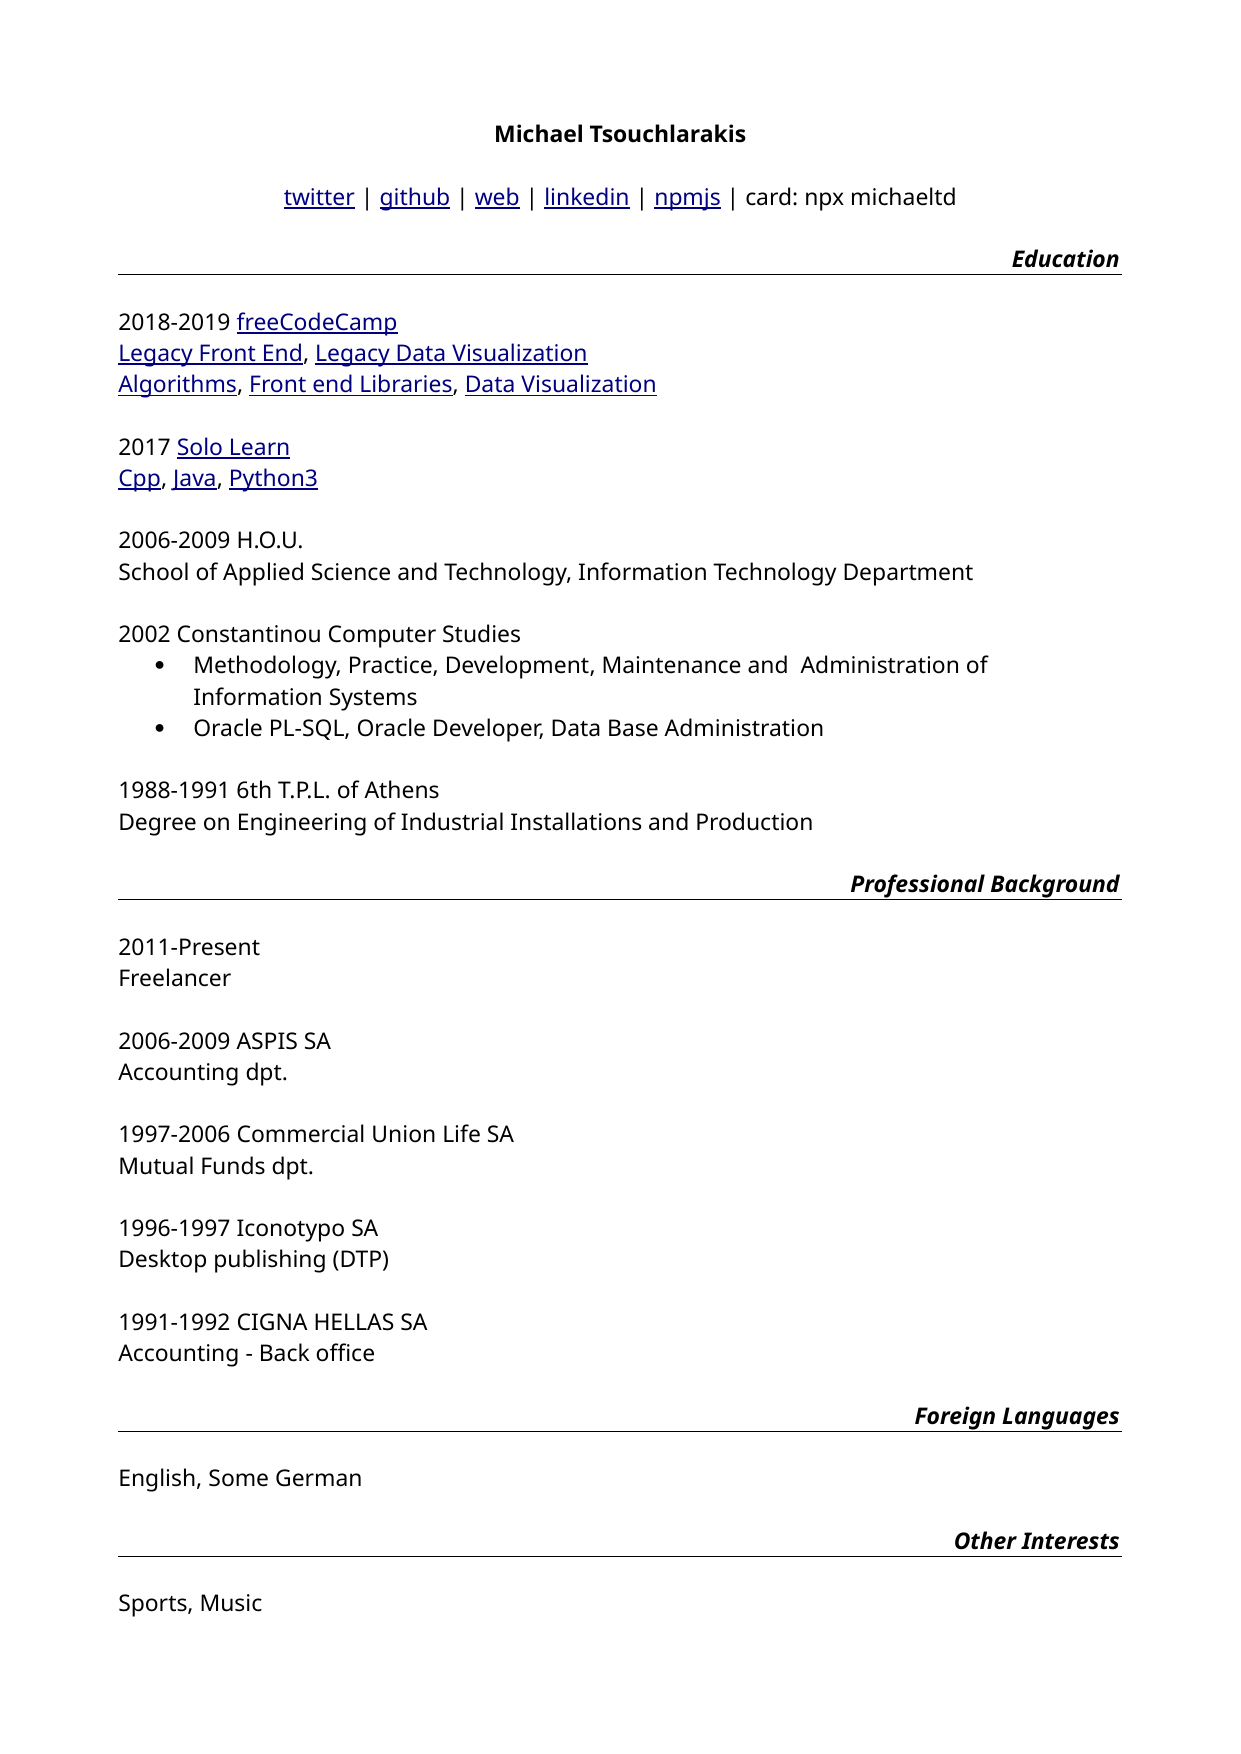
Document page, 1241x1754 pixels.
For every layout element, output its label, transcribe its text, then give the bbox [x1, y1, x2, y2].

text Professional Background [118, 868, 1122, 899]
text 1991-1992 CIGNA HELLAS SA [118, 1306, 1122, 1337]
list Methodology, Practice, Development, Maintenance and Administration of Information Systems [156, 649, 1122, 712]
text Other Interests [118, 1525, 1122, 1556]
text Sports, Music [118, 1587, 1122, 1618]
text 2017 Solo Learn [118, 431, 1122, 462]
text 1997-2006 Commercial Union Life SA [118, 1118, 1122, 1149]
text School of Applied Science and Technology, Information Technology Department [118, 556, 1122, 587]
text 2006-2009 H.O.U. [118, 524, 1122, 556]
text Accounting dpt. [118, 1056, 1122, 1087]
text Legacy Front End, Legacy Data Visualization Algorithms, Front end Libraries, Data Visualization [118, 337, 1122, 399]
text Michael Tsouchlarakis [118, 118, 1122, 149]
text 2006-2009 ASPIS SA [118, 1024, 1122, 1056]
text Freelancer [118, 962, 1122, 993]
text Desktop publishing (DTP) [118, 1243, 1122, 1274]
list Oracle PL-SQL, Oracle Developer, Data Base Administration [156, 712, 1122, 743]
text 1996-1997 Iconotypo SA [118, 1212, 1122, 1243]
text 2018-2019 freeCodeCamp [118, 306, 1122, 337]
text twitter | github | web | linkedin | npmjs | card: npx michaeltd [118, 181, 1122, 212]
text Mutual Funds dpt. [118, 1149, 1122, 1181]
text Education [118, 243, 1122, 274]
text Cpp, Java, Python3 [118, 462, 1122, 493]
text 1988-1991 6th T.P.L. of Athens [118, 774, 1122, 806]
text Degree on Engineering of Industrial Installations and Production [118, 806, 1122, 837]
text 2011-Present [118, 931, 1122, 962]
text Foreign Languages [118, 1399, 1122, 1431]
text English, Some German [118, 1462, 1122, 1493]
text Accounting - Back office [118, 1337, 1122, 1368]
text 2002 Constantinou Computer Studies [118, 618, 1122, 649]
